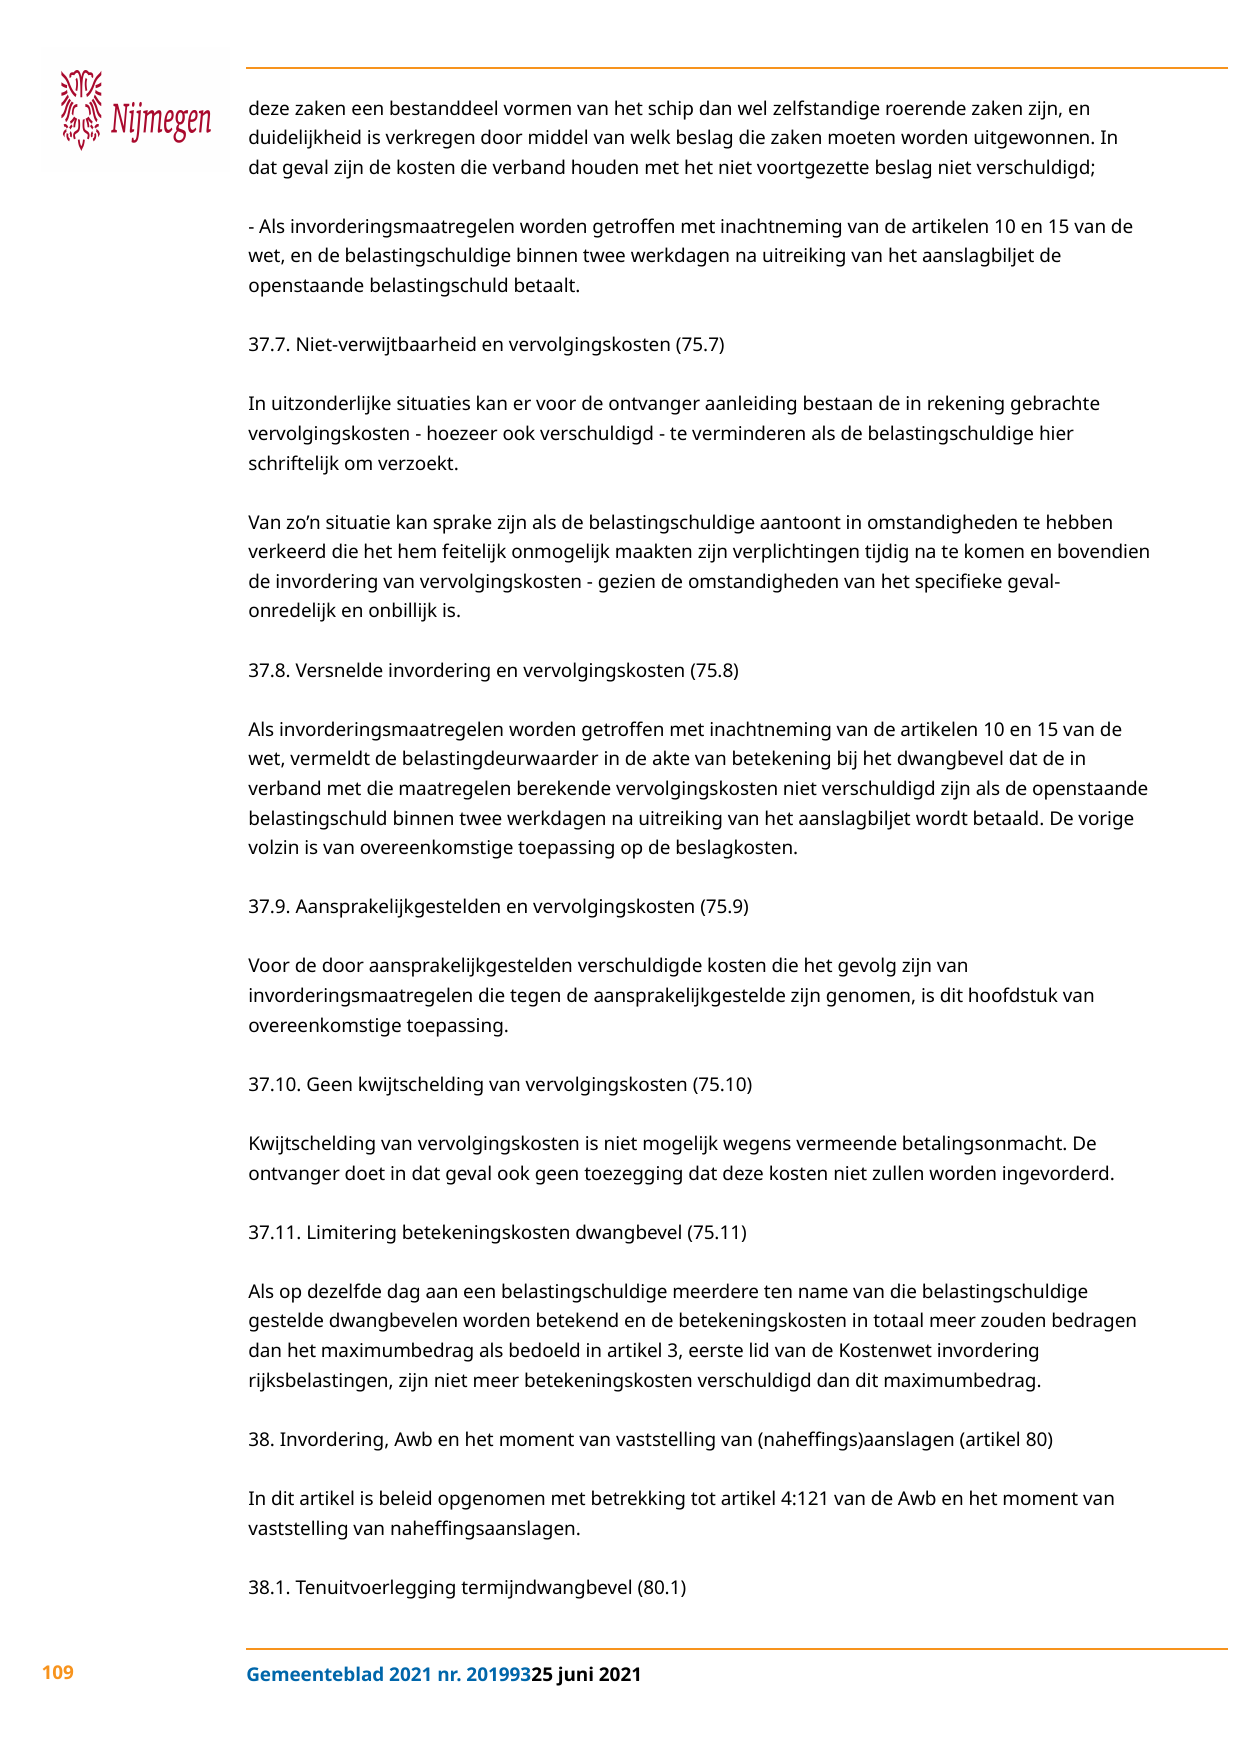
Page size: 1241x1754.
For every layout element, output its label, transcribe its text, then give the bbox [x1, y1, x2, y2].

text 38. Invordering, Awb en het moment van vaststelling van (naheffings)aanslagen (artikel 80) [248, 1426, 1152, 1452]
text 37.10. Geen kwijtschelding van vervolgingskosten (75.10) [248, 1071, 1152, 1097]
text In dit artikel is beleid opgenomen met betrekking tot artikel 4:121 van de Awb en het moment van vaststelling van naheffingsaanslagen. [248, 1485, 1152, 1541]
text - Als invorderingsmaatregelen worden getroffen met inachtneming van de artikelen 10 en 15 van de wet, en de belastingschuldige binnen twee werkdagen na uitreiking van het aanslagbiljet de openstaande belastingschuld betaalt. [248, 213, 1152, 298]
text 37.9. Aansprakelijkgestelden en vervolgingskosten (75.9) [248, 893, 1152, 919]
text Kwijtschelding van vervolgingskosten is niet mogelijk wegens vermeende betalingsonmacht. De ontvanger doet in dat geval ook geen toezegging dat deze kosten niet zullen worden ingevorderd. [248, 1130, 1152, 1186]
text 38.1. Tenuitvoerlegging termijndwangbevel (80.1) [248, 1574, 1152, 1600]
text Van zo’n situatie kan sprake zijn als de belastingschuldige aantoont in omstandigheden te hebben verkeerd die het hem feitelijk onmogelijk maakten zijn verplichtingen tijdig na te komen en bovendien de invordering van vervolgingskosten - gezien de omstandigheden van het specifieke geval- onredelijk en onbillijk is. [248, 509, 1152, 623]
text 37.8. Versnelde invordering en vervolgingskosten (75.8) [248, 657, 1152, 683]
text Als op dezelfde dag aan een belastingschuldige meerdere ten name van die belastingschuldige gestelde dwangbevelen worden betekend en de betekeningskosten in totaal meer zouden bedragen dan het maximumbedrag als bedoeld in artikel 3, eerste lid van de Kostenwet invordering rijksbelastingen, zijn niet meer betekeningskosten verschuldigd dan dit maximumbedrag. [248, 1278, 1152, 1393]
picture [41, 47, 231, 172]
text Als invorderingsmaatregelen worden getroffen met inachtneming van de artikelen 10 en 15 van de wet, vermeldt de belastingdeurwaarder in de akte van betekening bij het dwangbevel dat de in verband met die maatregelen berekende vervolgingskosten niet verschuldigd zijn als de openstaande belastingschuld binnen twee werkdagen na uitreiking van het aanslagbiljet wordt betaald. De vorige volzin is van overeenkomstige toepassing op de beslagkosten. [248, 716, 1152, 860]
text 37.11. Limitering betekeningskosten dwangbevel (75.11) [248, 1219, 1152, 1245]
text In uitzonderlijke situaties kan er voor de ontvanger aanleiding bestaan de in rekening gebrachte vervolgingskosten - hoezeer ook verschuldigd - te verminderen als de belastingschuldige hier schriftelijk om verzoekt. [248, 391, 1152, 476]
text 37.7. Niet-verwijtbaarheid en vervolgingskosten (75.7) [248, 331, 1152, 357]
text Voor de door aansprakelijkgestelden verschuldigde kosten die het gevolg zijn van invorderingsmaatregelen die tegen de aansprakelijkgestelde zijn genomen, is dit hoofdstuk van overeenkomstige toepassing. [248, 953, 1152, 1038]
text deze zaken een bestanddeel vormen van het schip dan wel zelfstandige roerende zaken zijn, en duidelijkheid is verkregen door middel van welk beslag die zaken moeten worden uitgewonnen. In dat geval zijn de kosten die verband houden met het niet voortgezette beslag niet verschuldigd; [248, 95, 1152, 180]
